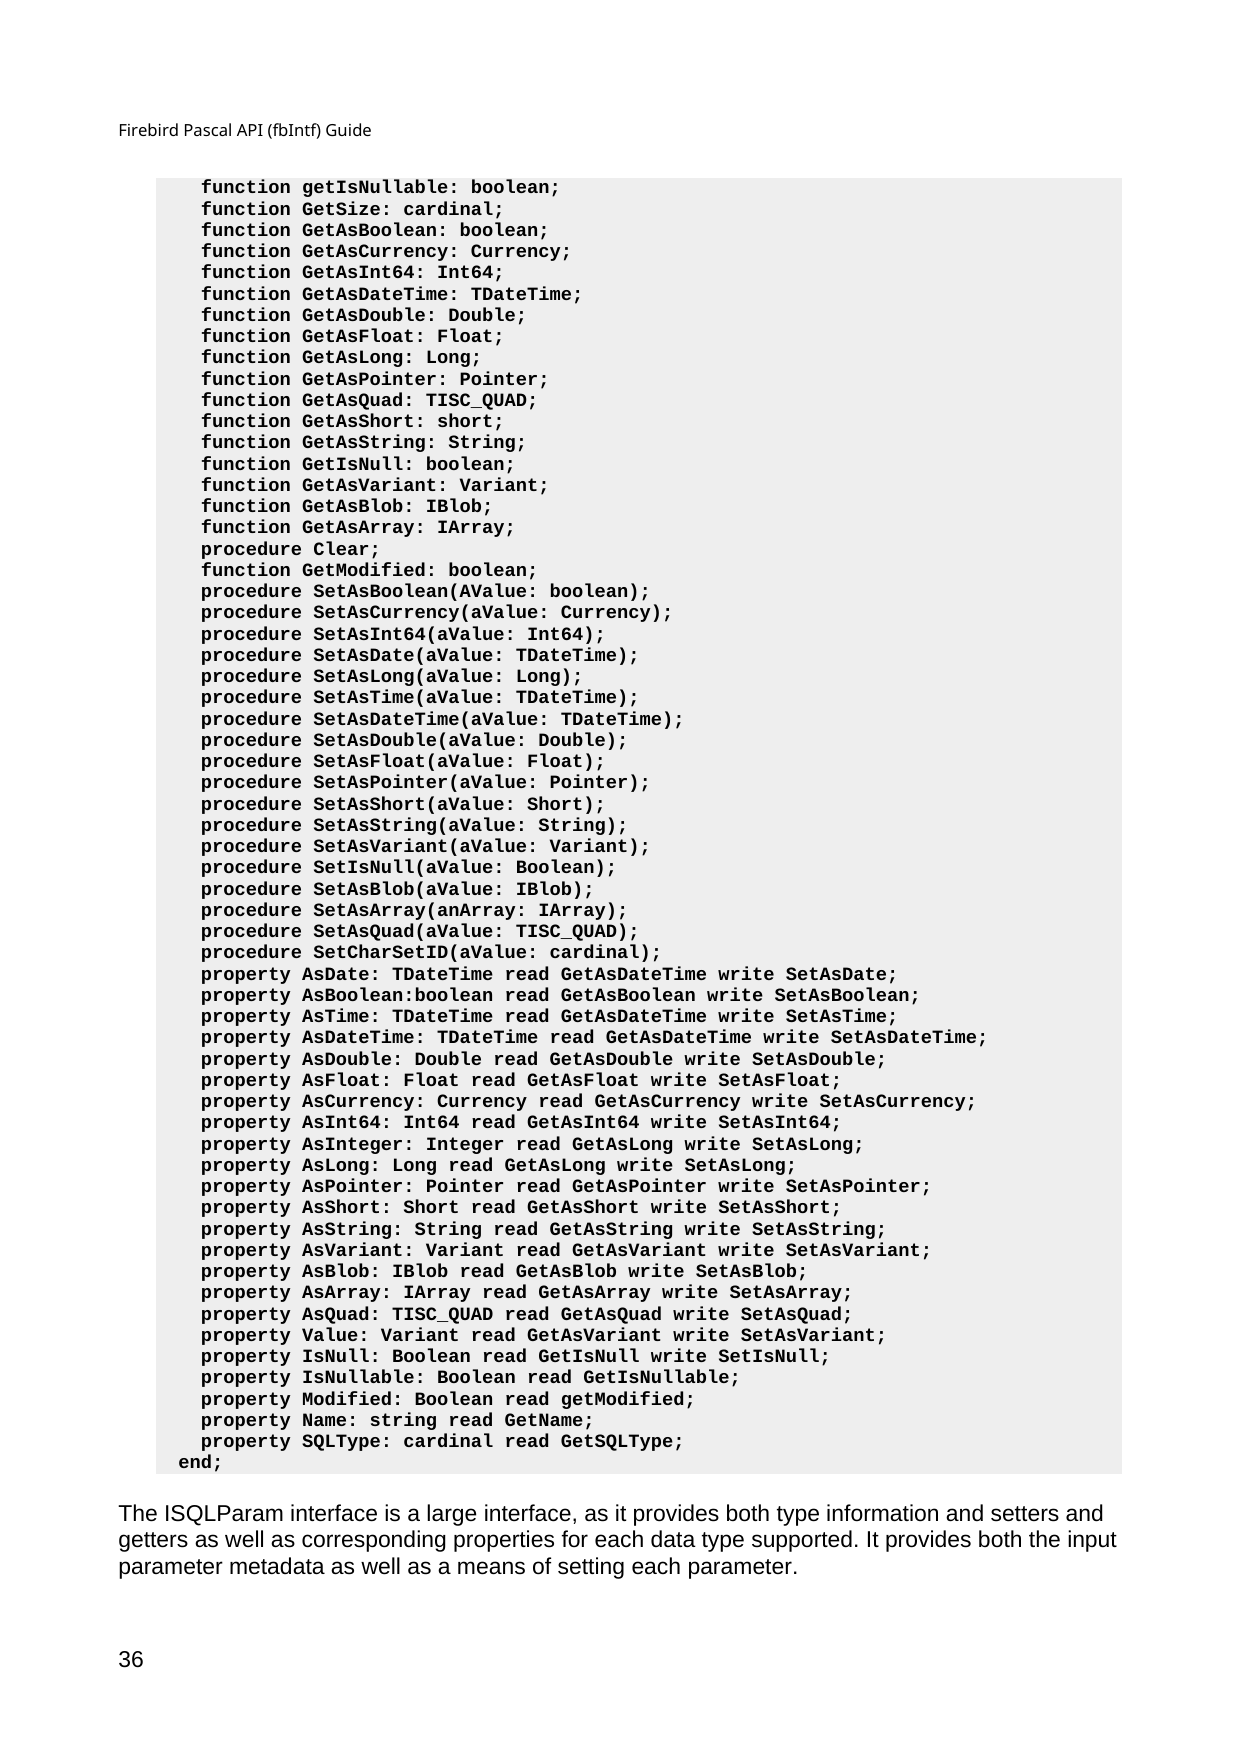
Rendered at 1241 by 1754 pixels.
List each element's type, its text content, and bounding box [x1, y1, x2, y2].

text property AsString: String read GetAsString write SetAsString; [156, 1219, 1122, 1241]
text function GetAsPointer: Pointer; [156, 369, 1122, 391]
text procedure SetAsShort(aValue: Short); [156, 794, 1122, 816]
text function GetIsNull: boolean; [156, 454, 1122, 476]
text procedure SetAsArray(anArray: IArray); [156, 901, 1122, 922]
text function GetAsShort: short; [156, 412, 1122, 433]
text function GetAsString: String; [156, 433, 1122, 454]
text function GetAsCurrency: Currency; [156, 242, 1122, 263]
text procedure SetIsNull(aValue: Boolean); [156, 858, 1122, 879]
text property AsQuad: TISC_QUAD read GetAsQuad write SetAsQuad; [156, 1304, 1122, 1326]
text function GetAsFloat: Float; [156, 327, 1122, 348]
text property AsArray: IArray read GetAsArray write SetAsArray; [156, 1283, 1122, 1304]
text property AsDouble: Double read GetAsDouble write SetAsDouble; [156, 1049, 1122, 1071]
text function GetAsInt64: Int64; [156, 263, 1122, 284]
text function GetAsVariant: Variant; [156, 476, 1122, 497]
text property SQLType: cardinal read GetSQLType; [156, 1432, 1122, 1453]
text property IsNull: Boolean read GetIsNull write SetIsNull; [156, 1347, 1122, 1368]
text property AsCurrency: Currency read GetAsCurrency write SetAsCurrency; [156, 1092, 1122, 1113]
text The ISQLParam interface is a large interface, as it provides both type information and setters and getters as well as corresponding properties for each data type supported. It provides both the input parameter metadata as well as a means of setting each parameter. [118, 1500, 1122, 1579]
text property AsBlob: IBlob read GetAsBlob write SetAsBlob; [156, 1262, 1122, 1283]
text property AsInt64: Int64 read GetAsInt64 write SetAsInt64; [156, 1113, 1122, 1134]
text property AsDateTime: TDateTime read GetAsDateTime write SetAsDateTime; [156, 1028, 1122, 1049]
text procedure SetAsDouble(aValue: Double); [156, 731, 1122, 752]
text function getIsNullable: boolean; [156, 178, 1122, 199]
text function GetAsDateTime: TDateTime; [156, 284, 1122, 306]
text property AsPointer: Pointer read GetAsPointer write SetAsPointer; [156, 1177, 1122, 1198]
text procedure SetAsDate(aValue: TDateTime); [156, 646, 1122, 667]
text property AsLong: Long read GetAsLong write SetAsLong; [156, 1156, 1122, 1177]
text procedure SetAsTime(aValue: TDateTime); [156, 688, 1122, 709]
text property AsFloat: Float read GetAsFloat write SetAsFloat; [156, 1071, 1122, 1092]
text property AsTime: TDateTime read GetAsDateTime write SetAsTime; [156, 1007, 1122, 1028]
text property AsInteger: Integer read GetAsLong write SetAsLong; [156, 1134, 1122, 1156]
text property IsNullable: Boolean read GetIsNullable; [156, 1368, 1122, 1389]
text function GetAsArray: IArray; [156, 518, 1122, 539]
text property Value: Variant read GetAsVariant write SetAsVariant; [156, 1326, 1122, 1347]
text procedure Clear; [156, 539, 1122, 561]
text procedure SetAsBlob(aValue: IBlob); [156, 879, 1122, 901]
text procedure SetAsQuad(aValue: TISC_QUAD); [156, 922, 1122, 943]
text property Name: string read GetName; [156, 1411, 1122, 1432]
text procedure SetAsLong(aValue: Long); [156, 667, 1122, 688]
text procedure SetAsBoolean(AValue: boolean); [156, 582, 1122, 603]
text property AsVariant: Variant read GetAsVariant write SetAsVariant; [156, 1241, 1122, 1262]
text procedure SetAsVariant(aValue: Variant); [156, 837, 1122, 858]
text procedure SetCharSetID(aValue: cardinal); [156, 943, 1122, 964]
text function GetAsQuad: TISC_QUAD; [156, 391, 1122, 412]
text end; [156, 1453, 1122, 1474]
text procedure SetAsString(aValue: String); [156, 816, 1122, 837]
text function GetSize: cardinal; [156, 199, 1122, 221]
text procedure SetAsCurrency(aValue: Currency); [156, 603, 1122, 624]
text property AsShort: Short read GetAsShort write SetAsShort; [156, 1198, 1122, 1219]
text function GetAsLong: Long; [156, 348, 1122, 369]
text property AsBoolean:boolean read GetAsBoolean write SetAsBoolean; [156, 986, 1122, 1007]
text property AsDate: TDateTime read GetAsDateTime write SetAsDate; [156, 964, 1122, 986]
text property Modified: Boolean read getModified; [156, 1389, 1122, 1411]
text procedure SetAsPointer(aValue: Pointer); [156, 773, 1122, 794]
text function GetAsBlob: IBlob; [156, 497, 1122, 518]
text procedure SetAsFloat(aValue: Float); [156, 752, 1122, 773]
text function GetModified: boolean; [156, 561, 1122, 582]
text procedure SetAsDateTime(aValue: TDateTime); [156, 709, 1122, 731]
text function GetAsBoolean: boolean; [156, 221, 1122, 242]
text procedure SetAsInt64(aValue: Int64); [156, 624, 1122, 646]
text function GetAsDouble: Double; [156, 306, 1122, 327]
